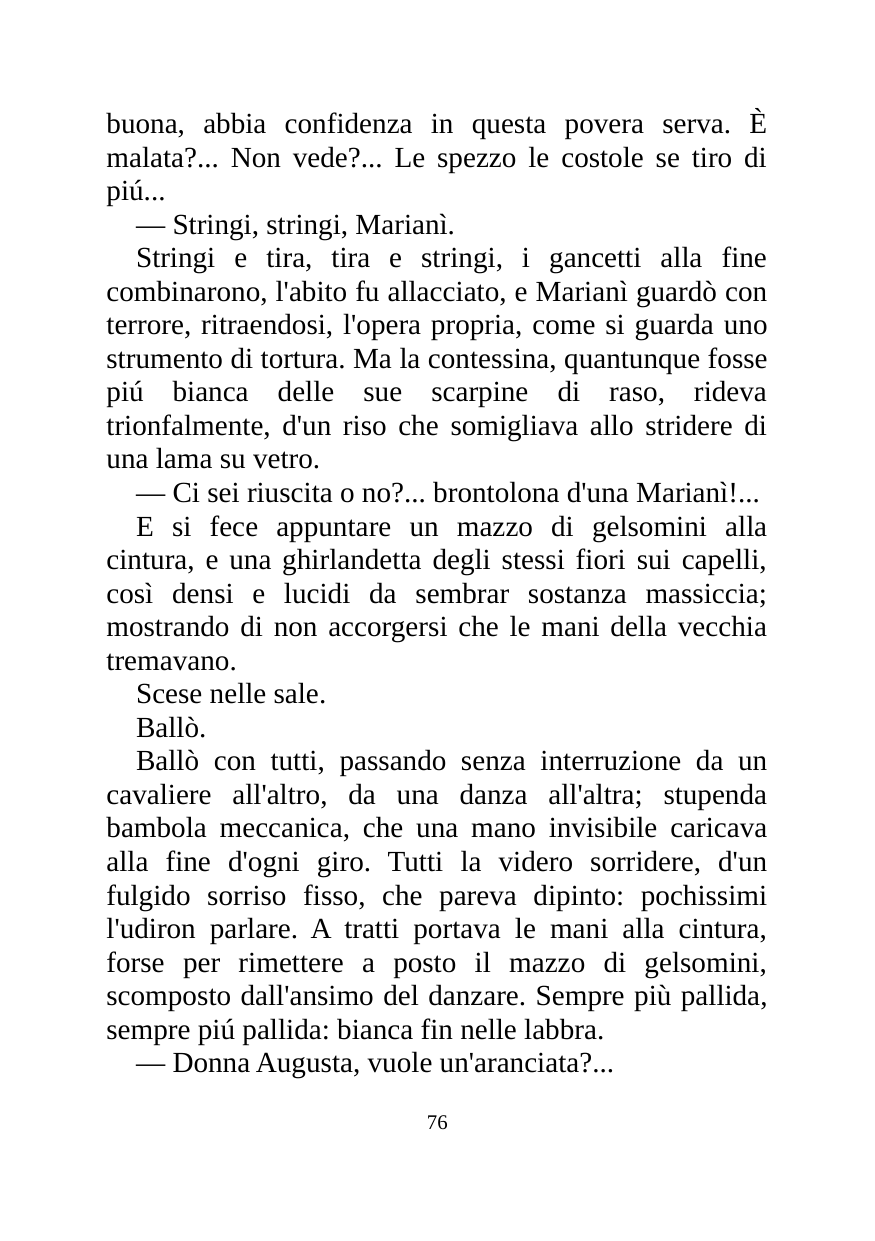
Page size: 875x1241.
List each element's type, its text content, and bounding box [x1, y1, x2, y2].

text Ballò con tutti, passando senza interruzione da un cavaliere all'altro, da una danza all'altra; stupenda bambola meccanica, che una mano invisibile caricava alla fine d'ogni giro. Tutti la videro sorridere, d'un fulgido sorriso fisso, che pareva dipinto: pochissimi l'udiron parlare. A tratti portava le mani alla cintura, forse per rimettere a posto il mazzo di gelsomini, scomposto dall'ansimo del danzare. Sempre più pallida, sempre piú pallida: bianca fin nelle labbra. [106, 743, 768, 1045]
text — Donna Augusta, vuole un'aranciata?... [106, 1045, 768, 1079]
text Scese nelle sale. [106, 676, 768, 710]
text — Ci sei riuscita o no?... brontolona d'una Marianì!... [106, 475, 768, 509]
text buona, abbia confidenza in questa povera serva. È malata?... Non vede?... Le spezzo le costole se tiro di piú... [106, 106, 768, 207]
text Stringi e tira, tira e stringi, i gancetti alla fine combinarono, l'abito fu allacciato, e Marianì guardò con terrore, ritraendosi, l'opera propria, come si guarda uno strumento di tortura. Ma la contessina, quantunque fosse piú bianca delle sue scarpine di raso, rideva trionfalmente, d'un riso che somigliava allo stridere di una lama su vetro. [106, 240, 768, 475]
text — Stringi, stringi, Marianì. [106, 207, 768, 240]
text Ballò. [106, 710, 768, 743]
text E si fece appuntare un mazzo di gelsomini alla cintura, e una ghirlandetta degli stessi fiori sui capelli, così densi e lucidi da sembrar sostanza massiccia; mostrando di non accorgersi che le mani della vecchia tremavano. [106, 509, 768, 676]
